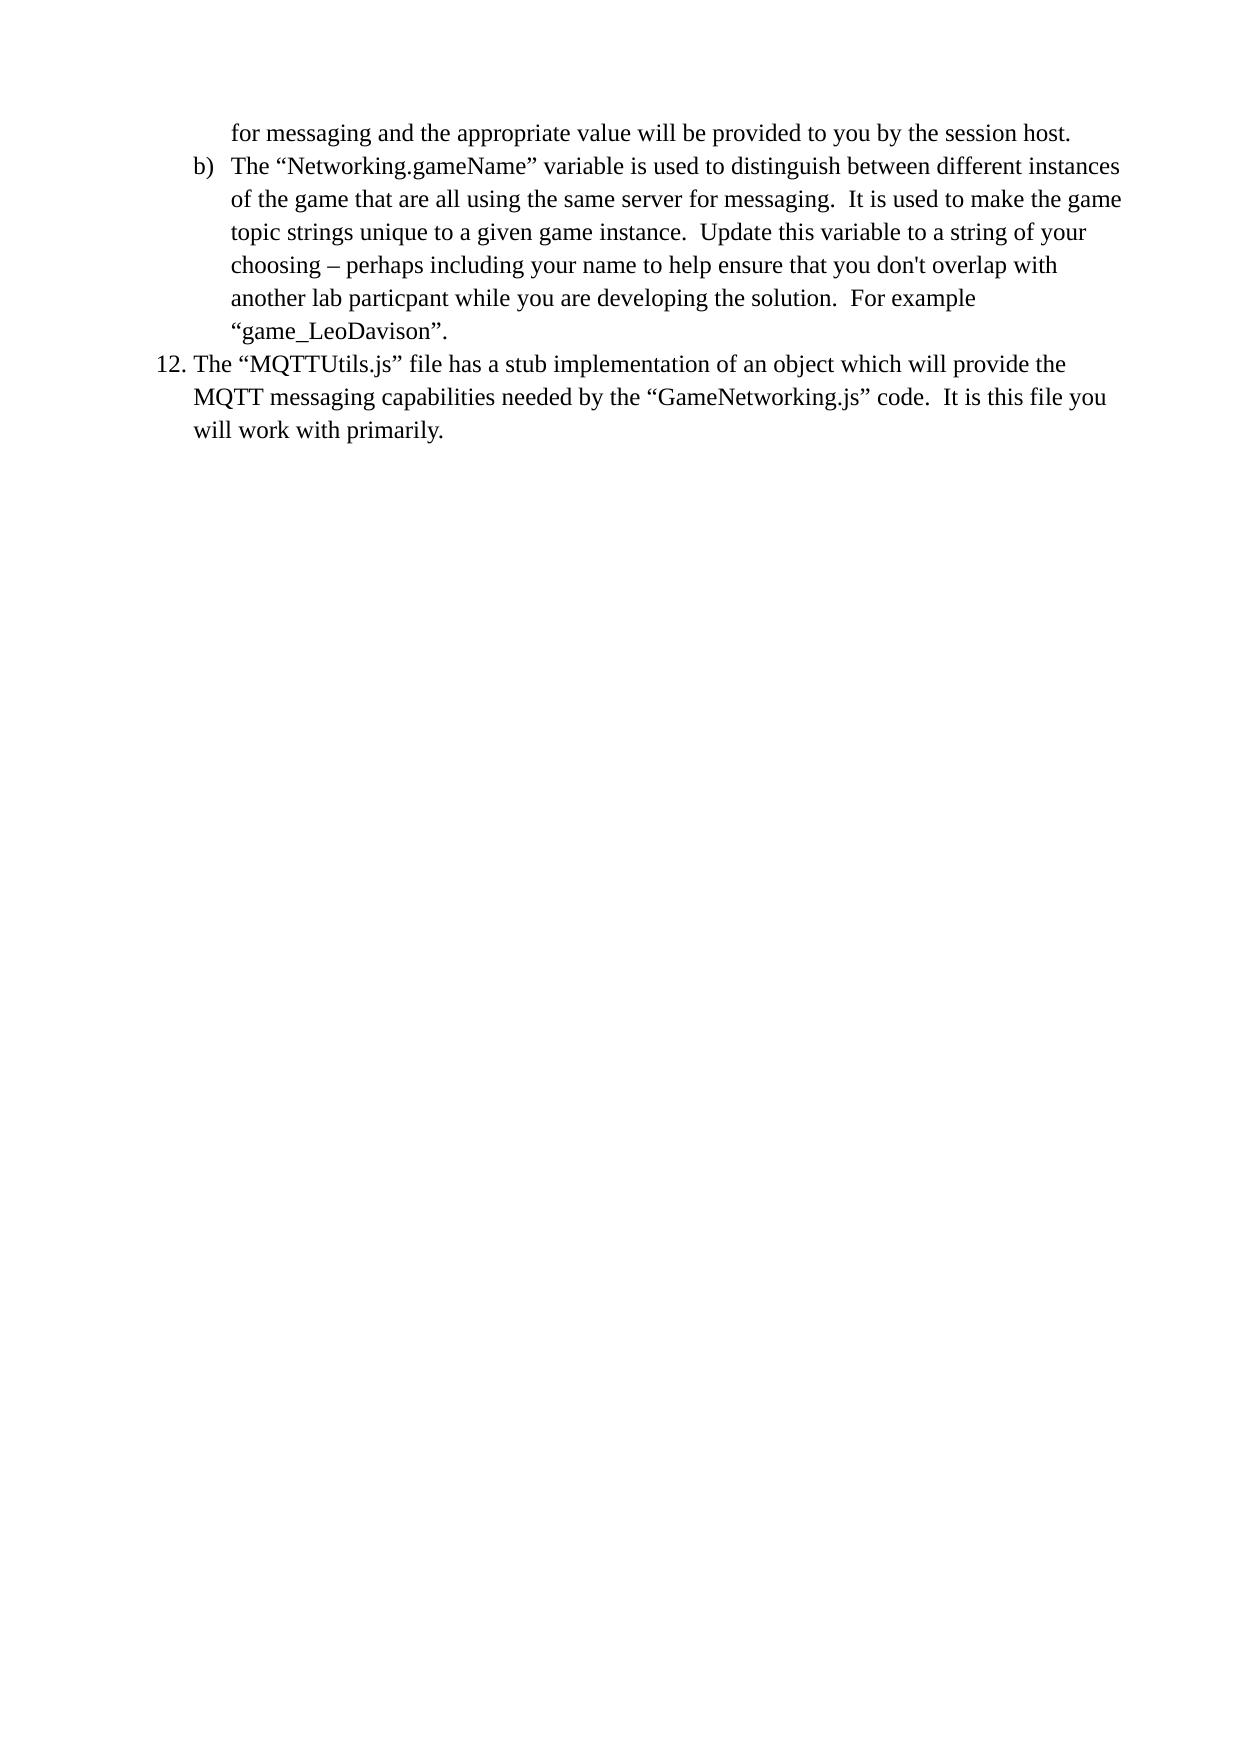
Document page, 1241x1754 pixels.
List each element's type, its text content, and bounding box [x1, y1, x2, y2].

list for messaging and the appropriate value will be provided to you by the session host. [193, 118, 1122, 147]
list The “Networking.gameName” variable is used to distinguish between different instances of the game that are all using the same server for messaging. It is used to make the game topic strings unique to a given game instance. Update this variable to a string of your choosing – perhaps including your name to help ensure that you don't overlap with another lab particpant while you are developing the solution. For example “game_LeoDavison”. [193, 151, 1122, 345]
list The “MQTTUtils.js” file has a stub implementation of an object which will provide the MQTT messaging capabilities needed by the “GameNetworking.js” code. It is this file you will work with primarily. [156, 349, 1122, 444]
